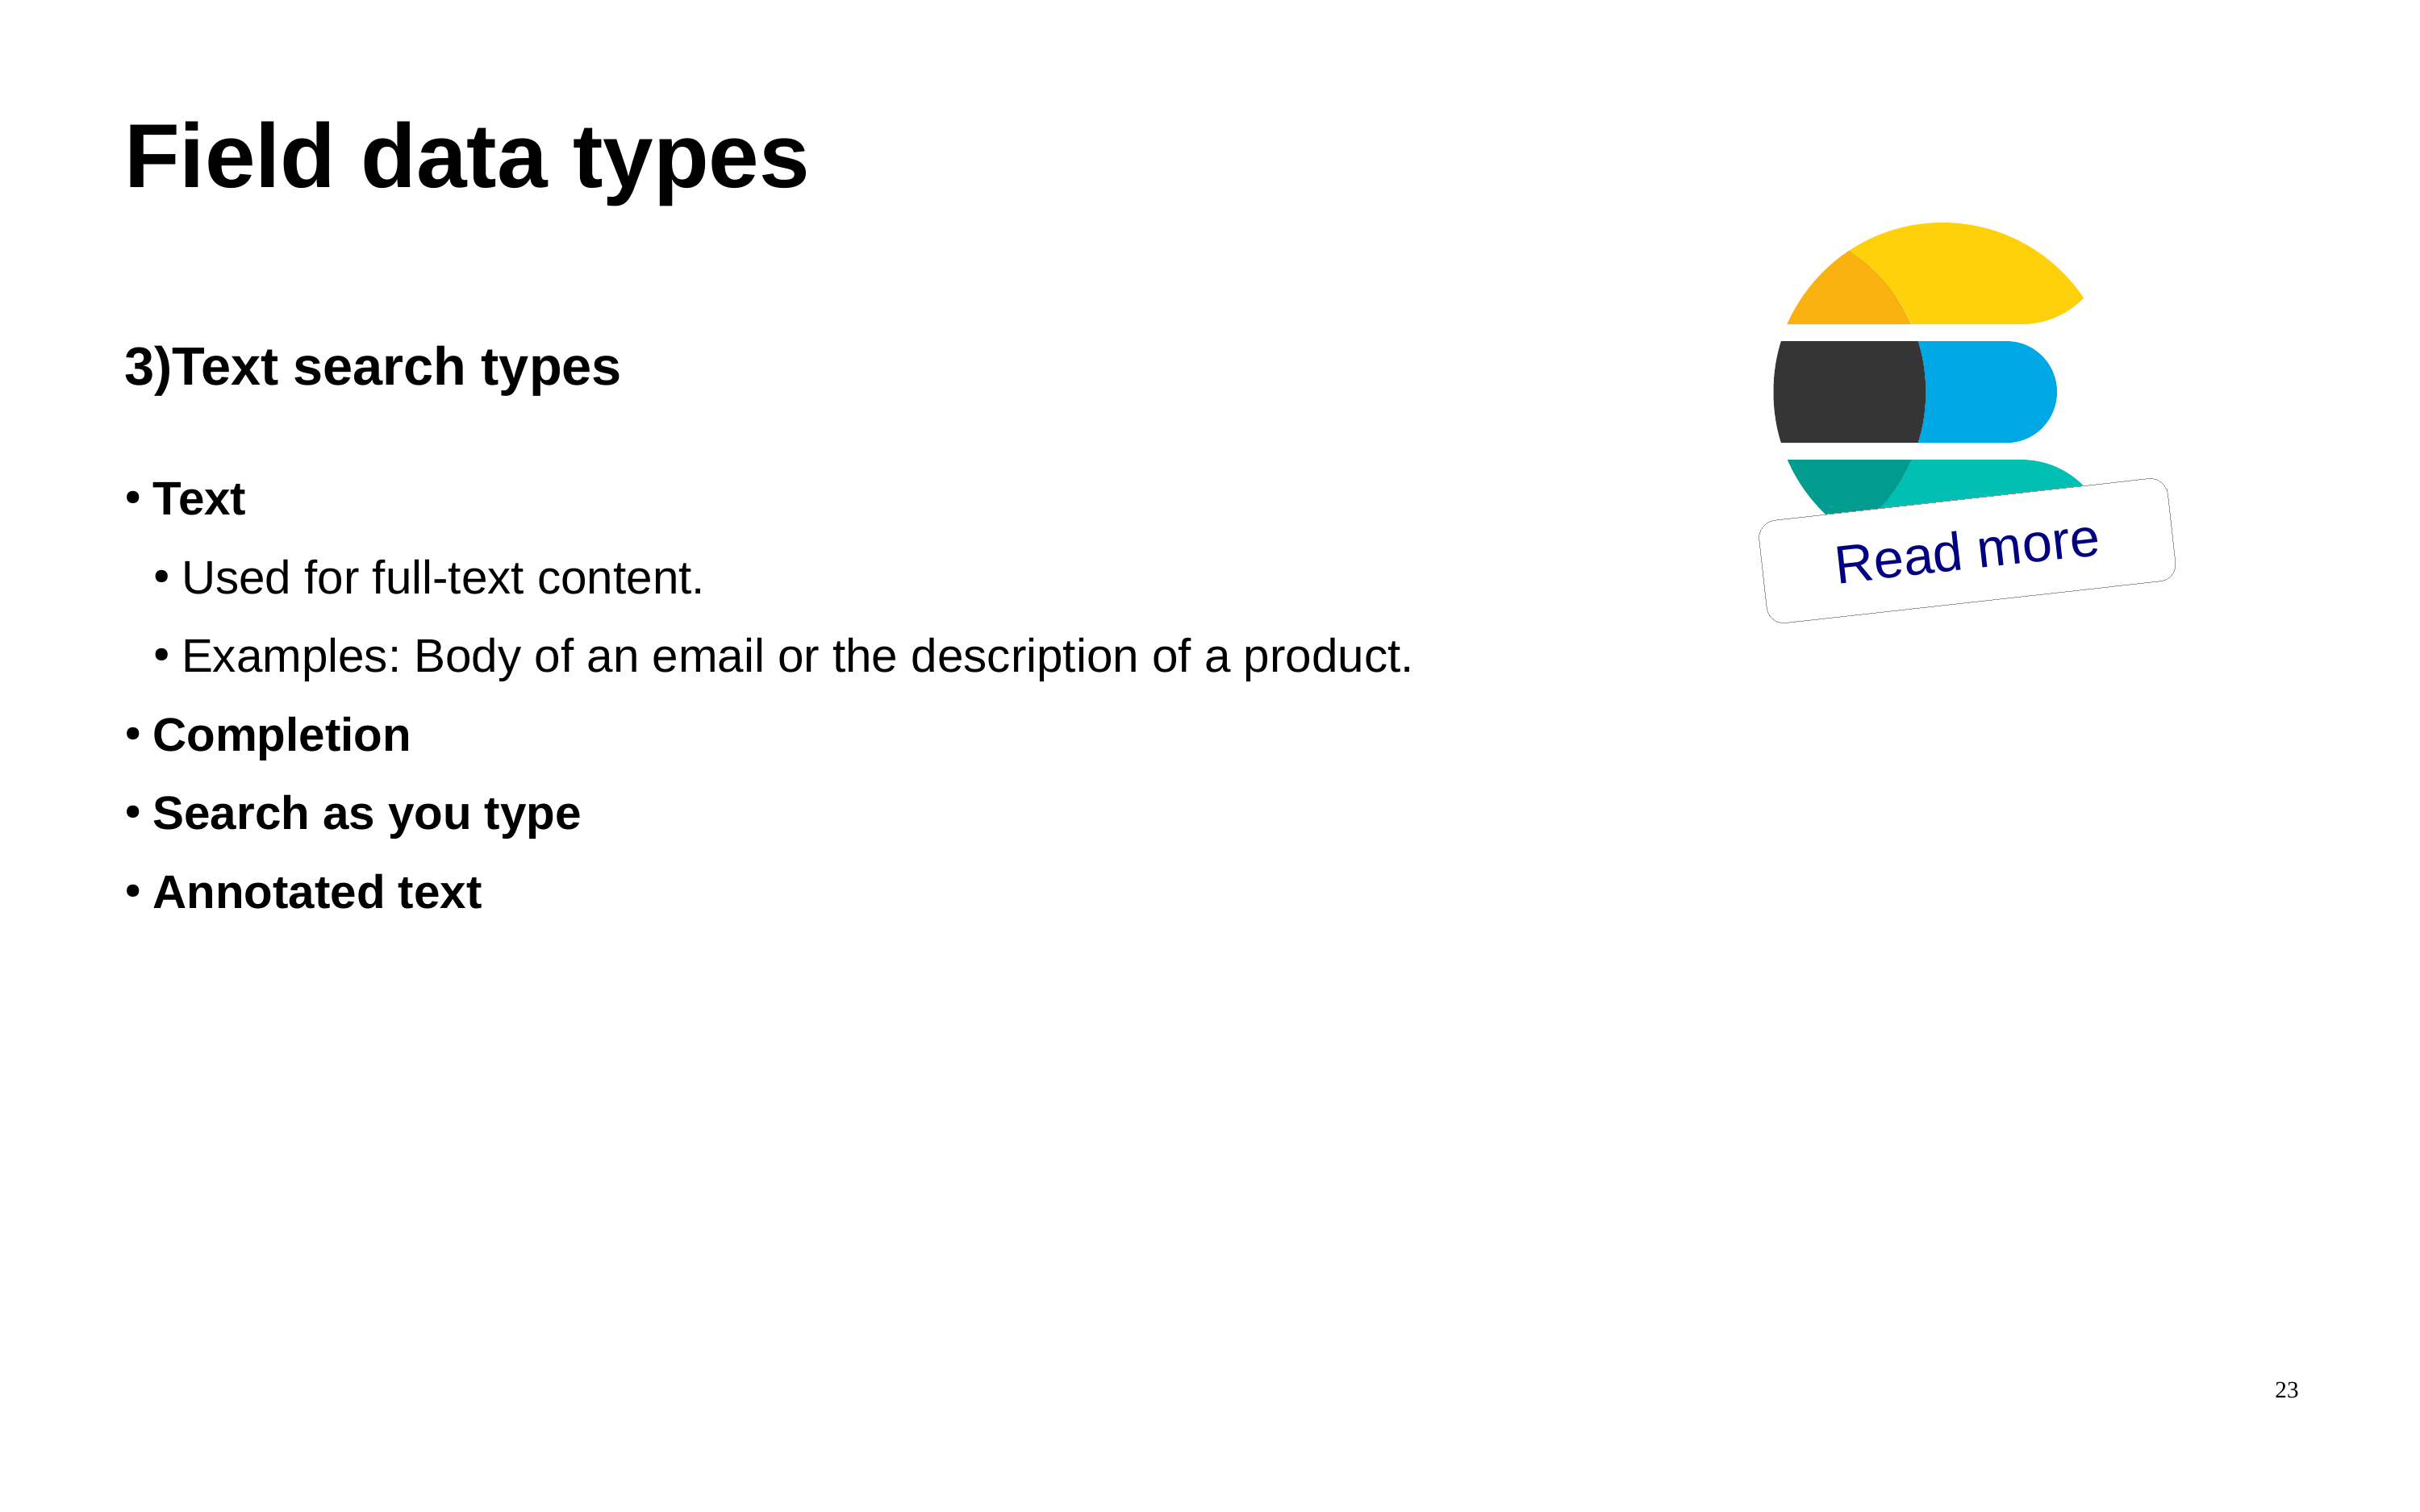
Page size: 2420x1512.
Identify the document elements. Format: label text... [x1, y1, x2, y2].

picture [1729, 201, 2130, 587]
text_box Text search types [112, 299, 788, 402]
text_box Text Used for full-text content. Examples: Body of an email or the description of a product. Completion Search as you type Annotated text [112, 440, 1478, 924]
text_box Field data types [112, 61, 1287, 251]
text_box Read more [1759, 478, 2176, 623]
